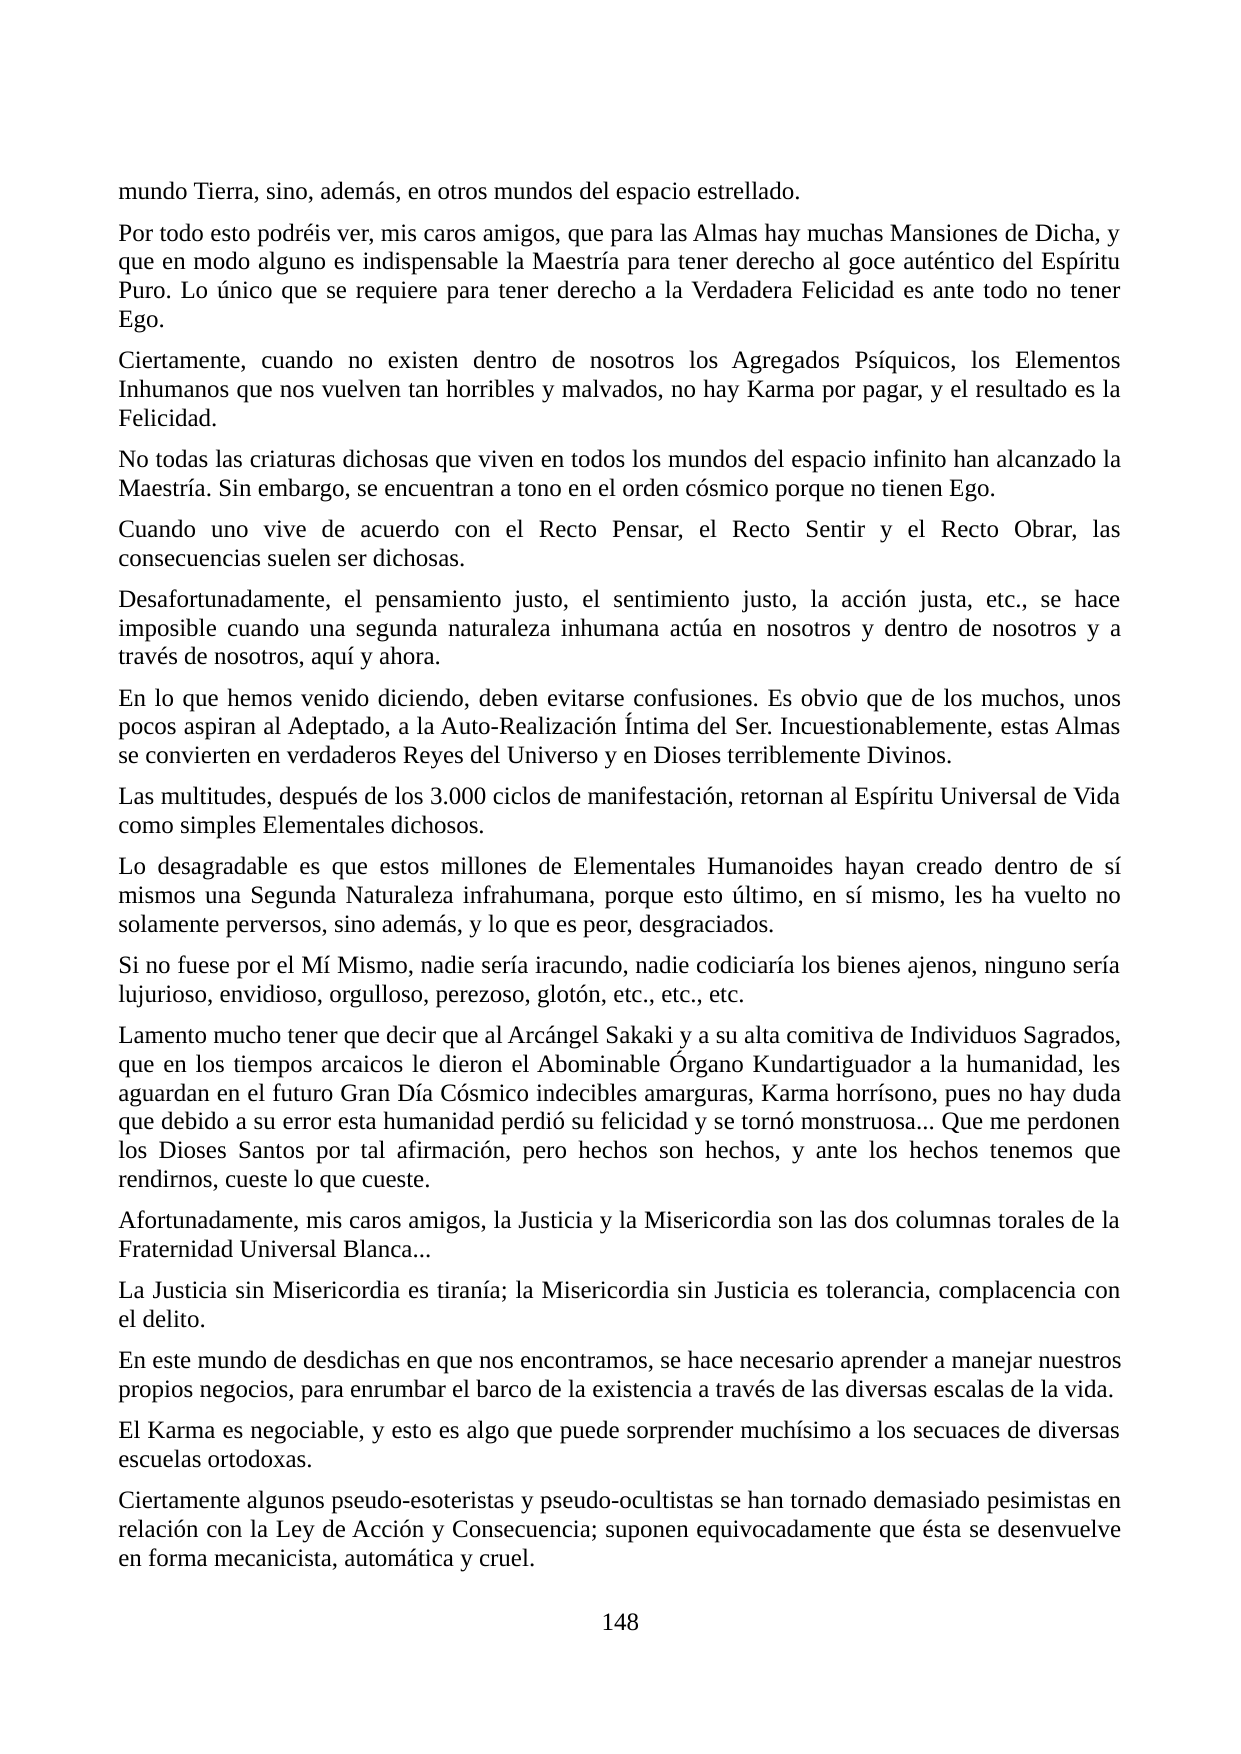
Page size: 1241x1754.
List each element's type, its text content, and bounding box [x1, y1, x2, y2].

text No todas las criaturas dichosas que viven en todos los mundos del espacio infinito han alcanzado la Maestría. Sin embargo, se encuentran a tono en el orden cósmico porque no tienen Ego. [118, 444, 1122, 501]
text Si no fuese por el Mí Mismo, nadie sería iracundo, nadie codiciaría los bienes ajenos, ninguno sería lujurioso, envidioso, orgulloso, perezoso, glotón, etc., etc., etc. [118, 950, 1122, 1008]
text En lo que hemos venido diciendo, deben evitarse confusiones. Es obvio que de los muchos, unos pocos aspiran al Adeptado, a la Auto-Realización Íntima del Ser. Incuestionablemente, estas Almas se convierten en verdaderos Reyes del Universo y en Dioses terriblemente Divinos. [118, 683, 1122, 769]
text La Justicia sin Misericordia es tiranía; la Misericordia sin Justicia es tolerancia, complacencia con el delito. [118, 1275, 1122, 1333]
text Por todo esto podréis ver, mis caros amigos, que para las Almas hay muchas Mansiones de Dicha, y que en modo alguno es indispensable la Maestría para tener derecho al goce auténtico del Espíritu Puro. Lo único que se requiere para tener derecho a la Verdadera Felicidad es ante todo no tener Ego. [118, 218, 1122, 333]
text Afortunadamente, mis caros amigos, la Justicia y la Misericordia son las dos columnas torales de la Fraternidad Universal Blanca... [118, 1205, 1122, 1263]
text Desafortunadamente, el pensamiento justo, el sentimiento justo, la acción justa, etc., se hace imposible cuando una segunda naturaleza inhumana actúa en nosotros y dentro de nosotros y a través de nosotros, aquí y ahora. [118, 584, 1122, 670]
text Ciertamente algunos pseudo-esoteristas y pseudo-ocultistas se han tornado demasiado pesimistas en relación con la Ley de Acción y Consecuencia; suponen equivocadamente que ésta se desenvuelve en forma mecanicista, automática y cruel. [118, 1485, 1122, 1571]
text Las multitudes, después de los 3.000 ciclos de manifestación, retornan al Espíritu Universal de Vida como simples Elementales dichosos. [118, 781, 1122, 839]
text En este mundo de desdichas en que nos encontramos, se hace necesario aprender a manejar nuestros propios negocios, para enrumbar el barco de la existencia a través de las diversas escalas de la vida. [118, 1345, 1122, 1403]
text El Karma es negociable, y esto es algo que puede sorprender muchísimo a los secuaces de diversas escuelas ortodoxas. [118, 1415, 1122, 1473]
text mundo Tierra, sino, además, en otros mundos del espacio estrellado. [118, 176, 1122, 205]
text Lamento mucho tener que decir que al Arcángel Sakaki y a su alta comitiva de Individuos Sagrados, que en los tiempos arcaicos le dieron el Abominable Órgano Kundartiguador a la humanidad, les aguardan en el futuro Gran Día Cósmico indecibles amarguras, Karma horrísono, pues no hay duda que debido a su error esta humanidad perdió su felicidad y se tornó monstruosa... Que me perdonen los Dioses Santos por tal afirmación, pero hechos son hechos, y ante los hechos tenemos que rendirnos, cueste lo que cueste. [118, 1020, 1122, 1193]
text Cuando uno vive de acuerdo con el Recto Pensar, el Recto Sentir y el Recto Obrar, las consecuencias suelen ser dichosas. [118, 514, 1122, 571]
text Lo desagradable es que estos millones de Elementales Humanoides hayan creado dentro de sí mismos una Segunda Naturaleza infrahumana, porque esto último, en sí mismo, les ha vuelto no solamente perversos, sino además, y lo que es peor, desgraciados. [118, 851, 1122, 938]
text Ciertamente, cuando no existen dentro de nosotros los Agregados Psíquicos, los Elementos Inhumanos que nos vuelven tan horribles y malvados, no hay Karma por pagar, y el resultado es la Felicidad. [118, 345, 1122, 431]
